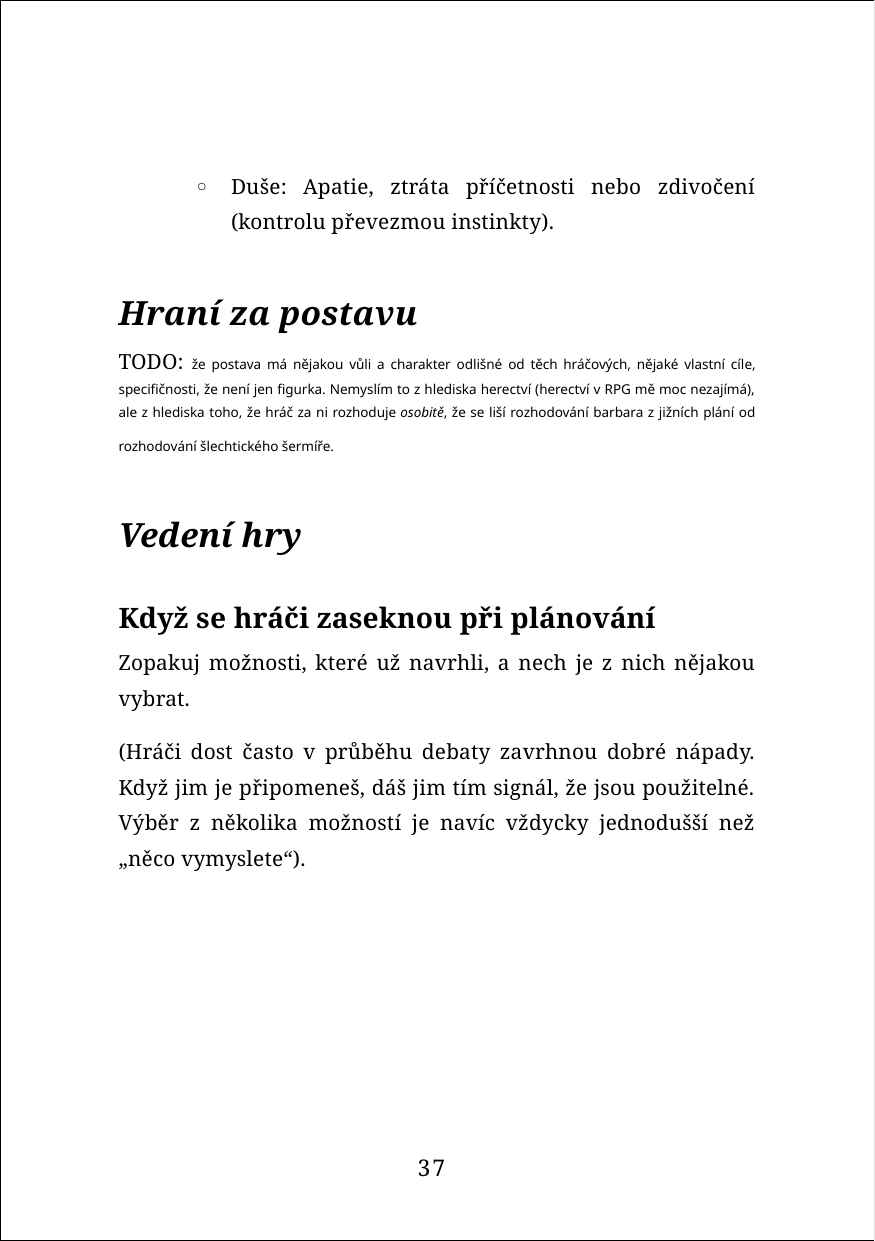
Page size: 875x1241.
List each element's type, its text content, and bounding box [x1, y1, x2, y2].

subtitle Když se hráči zaseknou při plánování [118, 598, 756, 637]
text (Hráči dost často v průběhu debaty zavrhnou dobré nápady. Když jim je připomeneš, dáš jim tím signál, že jsou použitelné. Výběr z několika možností je navíc vždycky jednodušší než „něco vymyslete“). [118, 737, 756, 872]
text TODO: že postava má nějakou vůli a charakter odlišné od těch hráčových, nějaké vlastní cíle, specifičnosti, že není jen figurka. Nemyslím to z hlediska herectví (herectví v RPG mě moc nezajímá), ale z hlediska toho, že hráč za ni rozhoduje osobitě, že se liší rozhodování barbara z jižních plání od rozhodování šlechtického šermíře. [118, 347, 756, 457]
text Zopakuj možnosti, které už navrhli, a nech je z nich nějakou vybrat. [118, 648, 756, 712]
list Duše: Apatie, ztráta příčetnosti nebo zdivočení (kontrolu převezmou instinkty). [193, 172, 756, 236]
subtitle Hraní za postavu [118, 290, 756, 336]
subtitle Vedení hry [118, 511, 756, 557]
